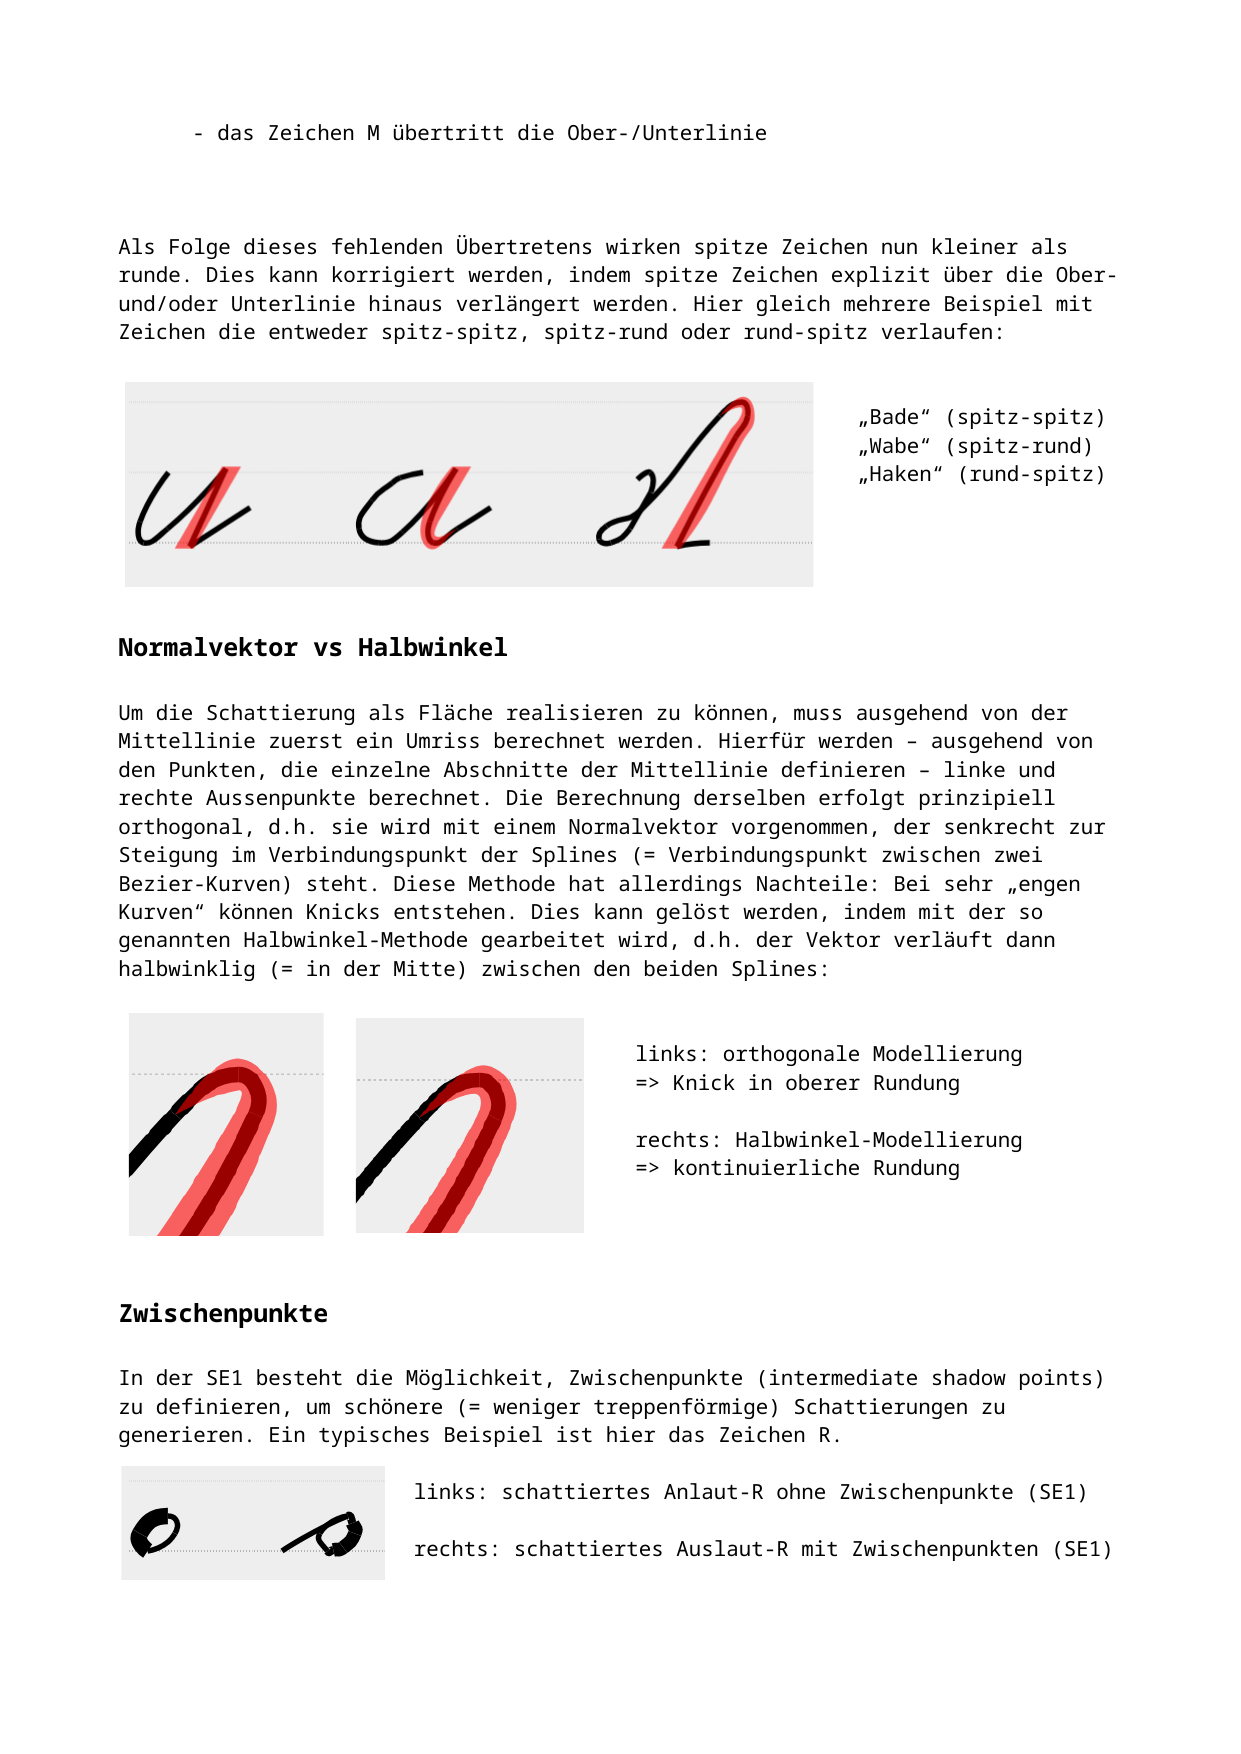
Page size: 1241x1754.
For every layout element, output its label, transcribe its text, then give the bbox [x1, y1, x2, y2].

text rechts: Halbwinkel-Modellierung [584, 1125, 1122, 1153]
text [324, 1068, 355, 1096]
text links: schattiertes Anlaut-R ohne Zwischenpunkte (SE1) [385, 1477, 1122, 1506]
text Zwischenpunkte [118, 1295, 1122, 1329]
text - das Zeichen M übertritt die Ober-/Unterlinie [118, 118, 1122, 147]
picture [125, 382, 814, 587]
text In der SE1 besteht die Möglichkeit, Zwischenpunkte (intermediate shadow points) zu definieren, um schönere (= weniger treppenförmige) Schattierungen zu generieren. Ein typisches Beispiel ist hier das Zeichen R. [118, 1363, 1122, 1449]
text [324, 1039, 355, 1068]
picture [121, 1466, 385, 1580]
text Um die Schattierung als Fläche realisieren zu können, muss ausgehend von der Mittellinie zuerst ein Umriss berechnet werden. Hierfür werden – ausgehend von den Punkten, die einzelne Abschnitte der Mittellinie definieren – linke und rechte Aussenpunkte berechnet. Die Berechnung derselben erfolgt prinzipiell orthogonal, d.h. sie wird mit einem Normalvektor vorgenommen, der senkrecht zur Steigung im Verbindungspunkt der Splines (= Verbindungspunkt zwischen zwei Bezier-Kurven) steht. Diese Methode hat allerdings Nachteile: Bei sehr „engen Kurven“ können Knicks entstehen. Dies kann gelöst werden, indem mit der so genannten Halbwinkel-Methode gearbeitet wird, d.h. der Vektor verläuft dann halbwinklig (= in der Mitte) zwischen den beiden Splines: [118, 698, 1122, 982]
text => kontinuierliche Rundung [584, 1153, 1122, 1182]
text rechts: schattiertes Auslaut-R mit Zwischenpunkten (SE1) [385, 1534, 1122, 1562]
text Normalvektor vs Halbwinkel [118, 630, 1122, 664]
text „Bade“ (spitz-spitz) [814, 402, 1122, 431]
picture [128, 1013, 324, 1236]
text Als Folge dieses fehlenden Übertretens wirken spitze Zeichen nun kleiner als runde. Dies kann korrigiert werden, indem spitze Zeichen explizit über die Ober- und/oder Unterlinie hinaus verlängert werden. Hier gleich mehrere Beispiel mit Zeichen die entweder spitz-spitz, spitz-rund oder rund-spitz verlaufen: [118, 232, 1122, 346]
text links: orthogonale Modellierung [584, 1039, 1122, 1068]
text [324, 1153, 355, 1182]
text „Wabe“ (spitz-rund) [814, 431, 1122, 459]
text [324, 1125, 355, 1153]
text „Haken“ (rund-spitz) [814, 459, 1122, 488]
picture [355, 1018, 584, 1233]
text => Knick in oberer Rundung [584, 1068, 1122, 1096]
